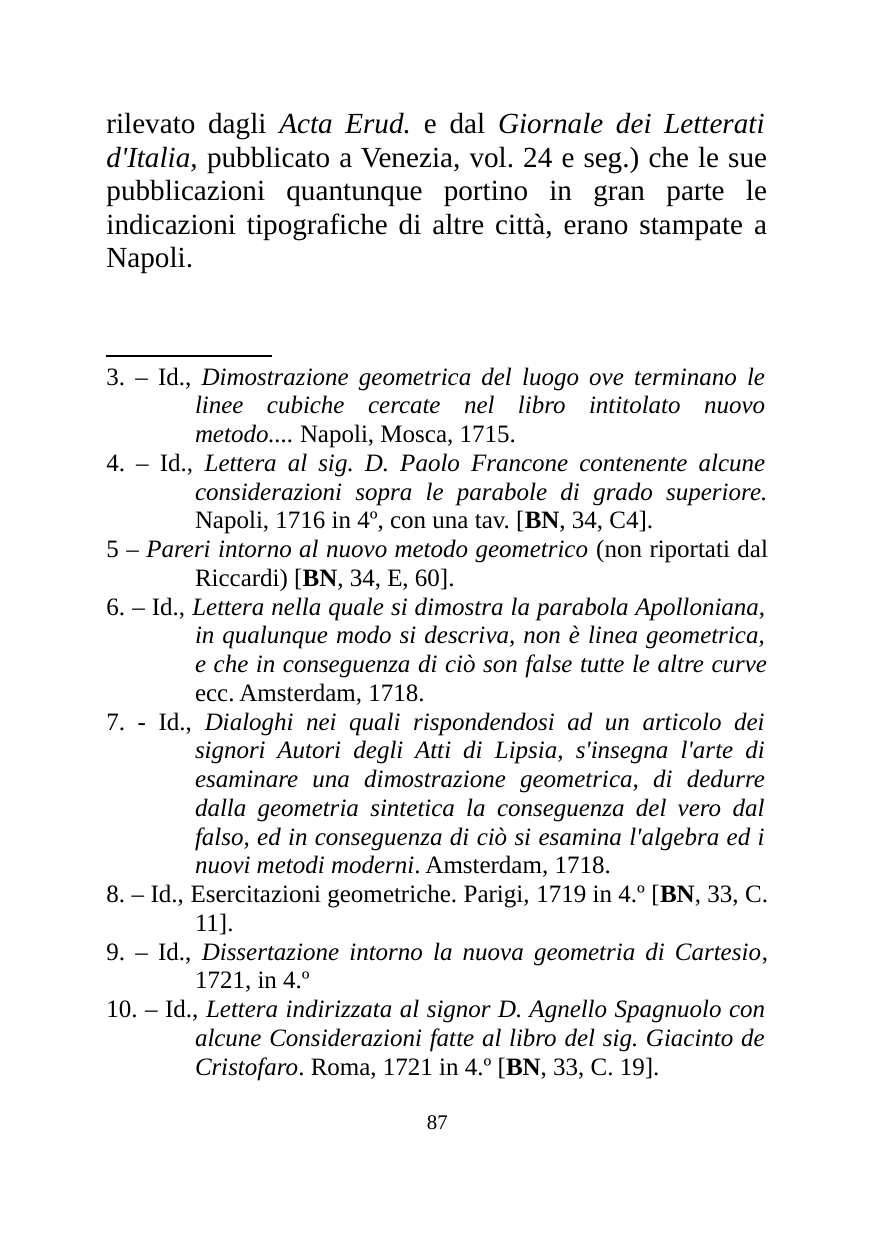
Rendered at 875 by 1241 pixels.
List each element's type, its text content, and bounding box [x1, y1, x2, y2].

text 8. – Id., Esercitazioni geometriche. Parigi, 1719 in 4.º [BN, 33, C. 11]. [106, 879, 768, 937]
text 10. – Id., Lettera indirizzata al signor D. Agnello Spagnuolo con alcune Considerazioni fatte al libro del sig. Giacinto de Cristofaro. Roma, 1721 in 4.º [BN, 33, C. 19]. [106, 994, 768, 1080]
text 5 – Pareri intorno al nuovo metodo geometrico (non riportati dal Riccardi) [BN, 34, E, 60]. [106, 534, 768, 592]
text 4. – Id., Lettera al sig. D. Paolo Francone contenente alcune considerazioni sopra le parabole di grado superiore. Napoli, 1716 in 4º, con una tav. [BN, 34, C4]. [106, 448, 768, 534]
text 6. – Id., Lettera nella quale si dimostra la parabola Apolloniana, in qualunque modo si descriva, non è linea geometrica, e che in conseguenza di ciò son false tutte le altre curve ecc. Amsterdam, 1718. [106, 592, 768, 707]
text 9. – Id., Dissertazione intorno la nuova geometria di Cartesio, 1721, in 4.º [106, 937, 768, 994]
text 3. – Id., Dimostrazione geometrica del luogo ove terminano le linee cubiche cercate nel libro intitolato nuovo metodo.... Napoli, Mosca, 1715. [106, 362, 768, 448]
text 7. - Id., Dialoghi nei quali rispondendosi ad un articolo dei signori Autori degli Atti di Lipsia, s'insegna l'arte di esaminare una dimostrazione geometrica, di dedurre dalla geometria sintetica la conseguenza del vero dal falso, ed in conseguenza di ciò si esamina l'algebra ed i nuovi metodi moderni. Amsterdam, 1718. [106, 707, 768, 879]
text rilevato dagli Acta Erud. e dal Giornale dei Letterati d'Italia, pubblicato a Venezia, vol. 24 e seg.) che le sue pubblicazioni quantunque portino in gran parte le indicazioni tipografiche di altre città, erano stampate a Napoli. [106, 106, 768, 274]
